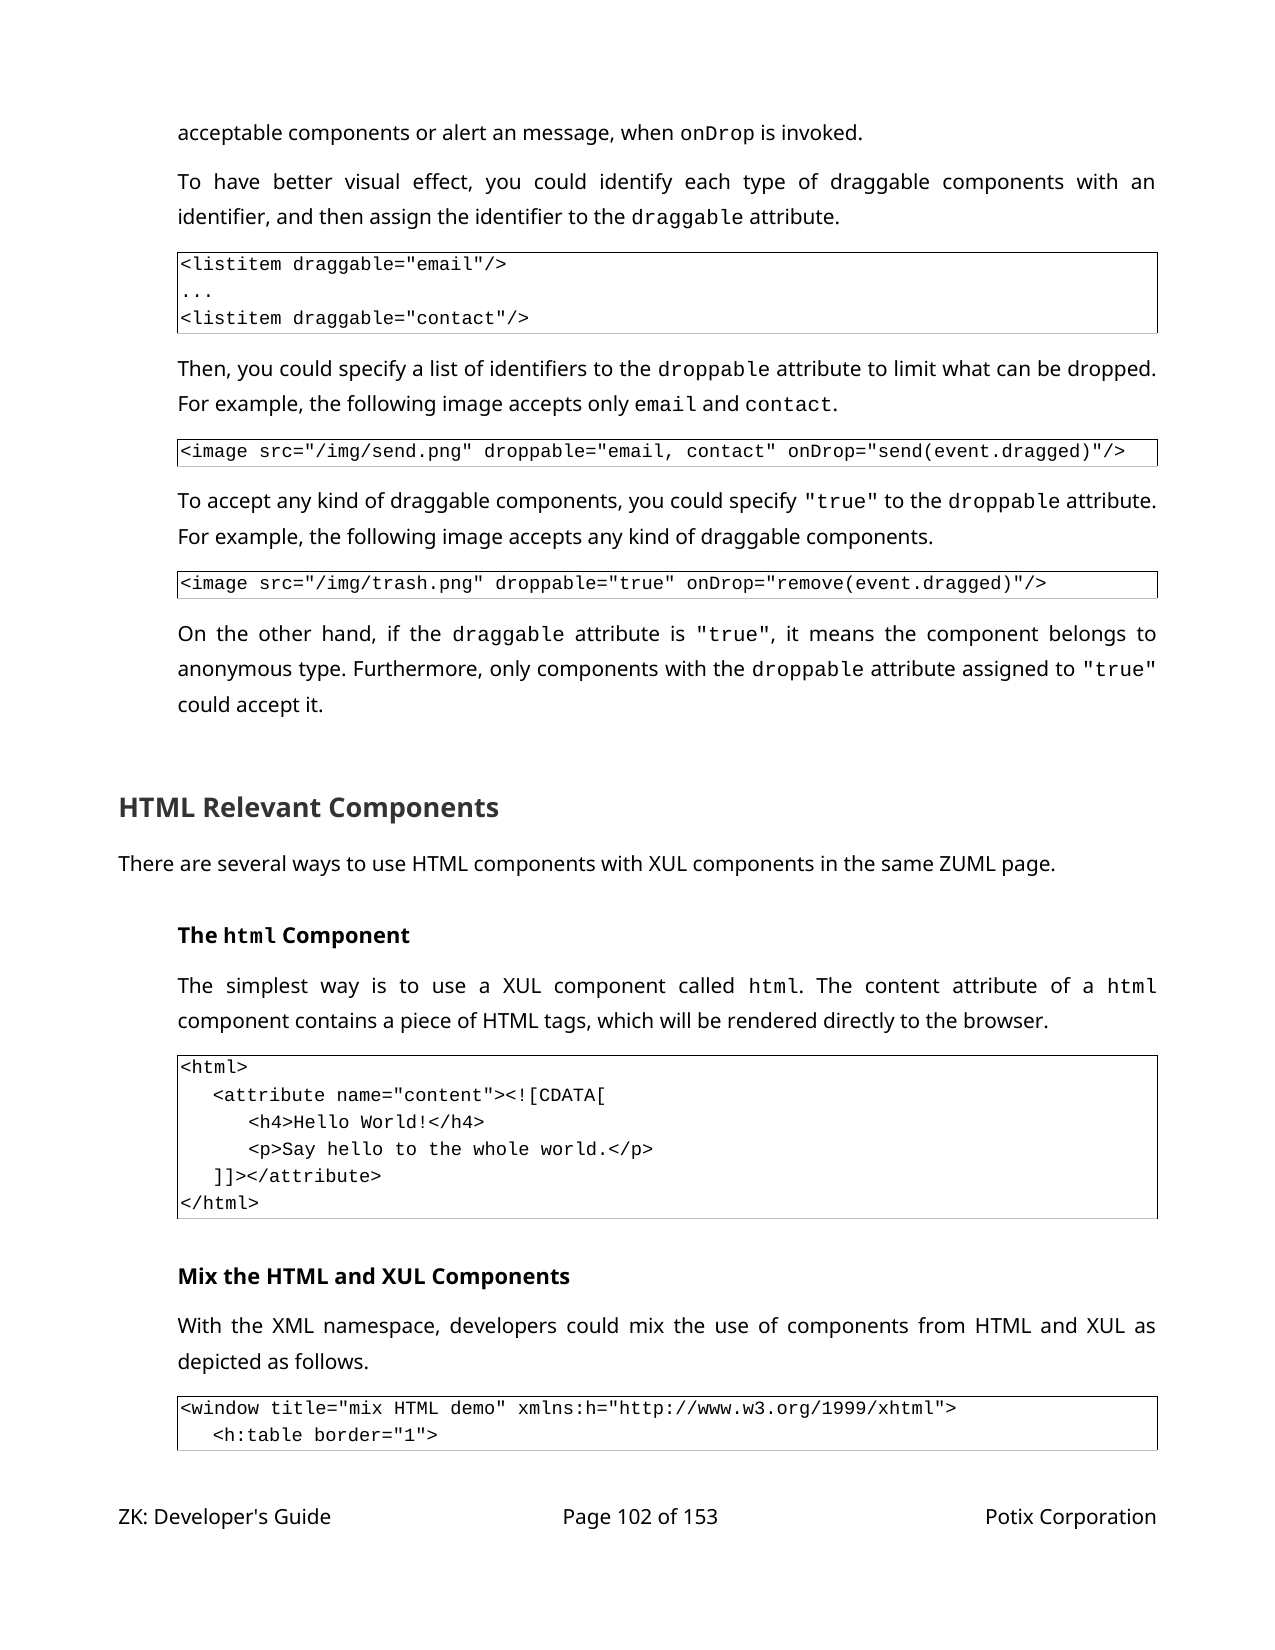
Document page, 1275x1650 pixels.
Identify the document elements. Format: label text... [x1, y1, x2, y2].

text acceptable components or alert an message, when onDrop is invoked. [177, 118, 1157, 147]
text <window title="mix HTML demo" xmlns:h="http://www.w3.org/1999/xhtml"> [178, 1397, 1157, 1420]
text ... [178, 279, 1157, 303]
text </html> [178, 1191, 1157, 1218]
text On the other hand, if the draggable attribute is "true", it means the component belongs to anonymous type. Furthermore, only components with the droppable attribute assigned to "true" could accept it. [177, 619, 1157, 718]
text <p>Say hello to the whole world.</p> [178, 1137, 1157, 1161]
text <listitem draggable="email"/> [178, 253, 1157, 276]
text To accept any kind of draggable components, you could specify "true" to the droppable attribute. For example, the following image accepts any kind of draggable components. [177, 487, 1157, 550]
text <listitem draggable="contact"/> [178, 306, 1157, 333]
text <attribute name="content"><![CDATA[ [178, 1082, 1157, 1107]
text With the XML namespace, developers could mix the use of components from HTML and XUL as depicted as follows. [177, 1312, 1157, 1375]
text <image src="/img/send.png" droppable="email, contact" onDrop="send(event.dragged)"/> [178, 440, 1157, 466]
text <h:table border="1"> [178, 1423, 1157, 1450]
subtitle Mix the HTML and XUL Components [177, 1261, 1157, 1291]
text The simplest way is to use a XUL component called html. The content attribute of a html component contains a piece of HTML tags, which will be rendered directly to the browser. [177, 971, 1157, 1034]
text There are several ways to use HTML components with XUL components in the same ZUML page. [118, 849, 1157, 878]
text Then, you could specify a list of identifiers to the droppable attribute to limit what can be dropped. For example, the following image accepts only email and contact. [177, 354, 1157, 418]
text <html> [178, 1056, 1157, 1079]
text ]]></attribute> [178, 1164, 1157, 1188]
subtitle The html Component [177, 920, 1157, 950]
text <image src="/img/trash.png" droppable="true" onDrop="remove(event.dragged)"/> [178, 572, 1157, 598]
subtitle HTML Relevant Components [118, 789, 1157, 826]
text <h4>Hello World!</h4> [178, 1109, 1157, 1134]
text To have better visual effect, you could identify each type of draggable components with an identifier, and then assign the identifier to the draggable attribute. [177, 167, 1157, 231]
